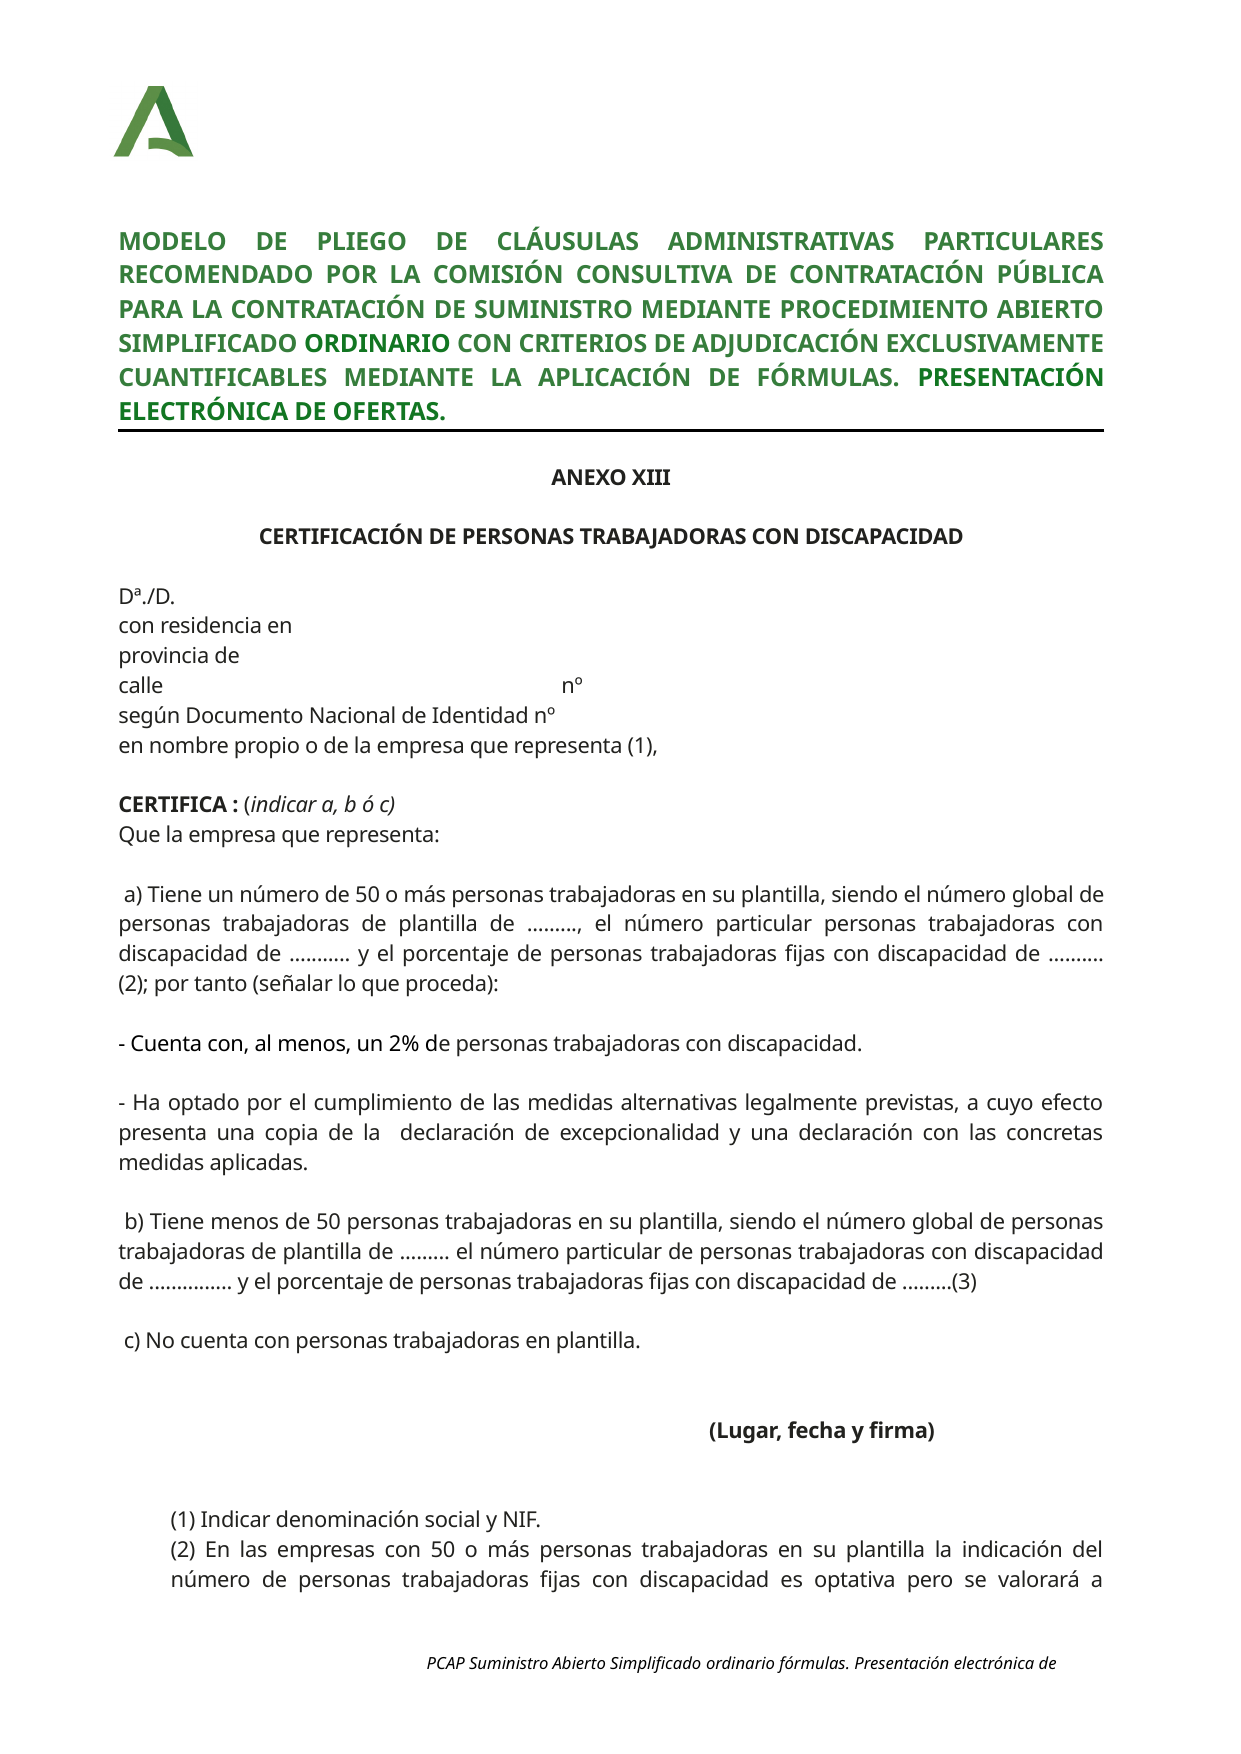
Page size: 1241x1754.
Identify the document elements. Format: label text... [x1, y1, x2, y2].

text c) No cuenta con personas trabajadoras en plantilla. [118, 1325, 1104, 1355]
text b) Tiene menos de 50 personas trabajadoras en su plantilla, siendo el número global de personas trabajadoras de plantilla de ......... el número particular de personas trabajadoras con discapacidad de ............... y el porcentaje de personas trabajadoras fijas con discapacidad de .........(3) [118, 1206, 1104, 1296]
text provincia de [118, 640, 1104, 670]
text ANEXO XIII [118, 461, 1104, 491]
text con residencia en [118, 610, 1104, 640]
list (1) Indicar denominación social y NIF. [133, 1504, 1104, 1534]
text CERTIFICA : (indicar a, b ó c) [118, 789, 1104, 819]
picture [109, 81, 198, 161]
list (2) En las empresas con 50 o más personas trabajadoras en su plantilla la indicación del número de personas trabajadoras fijas con discapacidad es optativa pero se valorará a [133, 1534, 1104, 1593]
text CERTIFICACIÓN DE PERSONAS TRABAJADORAS CON DISCAPACIDAD [118, 521, 1104, 551]
text calle nº [118, 670, 1104, 700]
text en nombre propio o de la empresa que representa (1), [118, 729, 1104, 759]
list MODELO DE PLIEGO DE CLÁUSULAS ADMINISTRATIVAS PARTICULARES RECOMENDADO POR LA COMISIÓN CONSULTIVA DE CONTRATACIÓN PÚBLICA PARA LA CONTRATACIÓN DE SUMINISTRO MEDIANTE PROCEDIMIENTO ABIERTO SIMPLIFICADO ORDINARIO CON CRITERIOS DE ADJUDICACIÓN EXCLUSIVAMENTE CUANTIFICABLES MEDIANTE LA APLICACIÓN DE FÓRMULAS. PRESENTACIÓN ELECTRÓNICA DE OFERTAS. [118, 223, 1104, 429]
text - Cuenta con, al menos, un 2% de personas trabajadoras con discapacidad. [118, 1027, 1104, 1057]
text - Ha optado por el cumplimiento de las medidas alternativas legalmente previstas, a cuyo efecto presenta una copia de la declaración de excepcionalidad y una declaración con las concretas medidas aplicadas. [118, 1087, 1104, 1176]
text Dª./D. [118, 581, 1104, 610]
text a) Tiene un número de 50 o más personas trabajadoras en su plantilla, siendo el número global de personas trabajadoras de plantilla de ........., el número particular personas trabajadoras con discapacidad de ........... y el porcentaje de personas trabajadoras fijas con discapacidad de .......... (2); por tanto (señalar lo que proceda): [118, 878, 1104, 998]
text (Lugar, fecha y firma) [118, 1415, 1104, 1444]
text Que la empresa que representa: [118, 819, 1104, 849]
text según Documento Nacional de Identidad nº [118, 700, 1104, 729]
